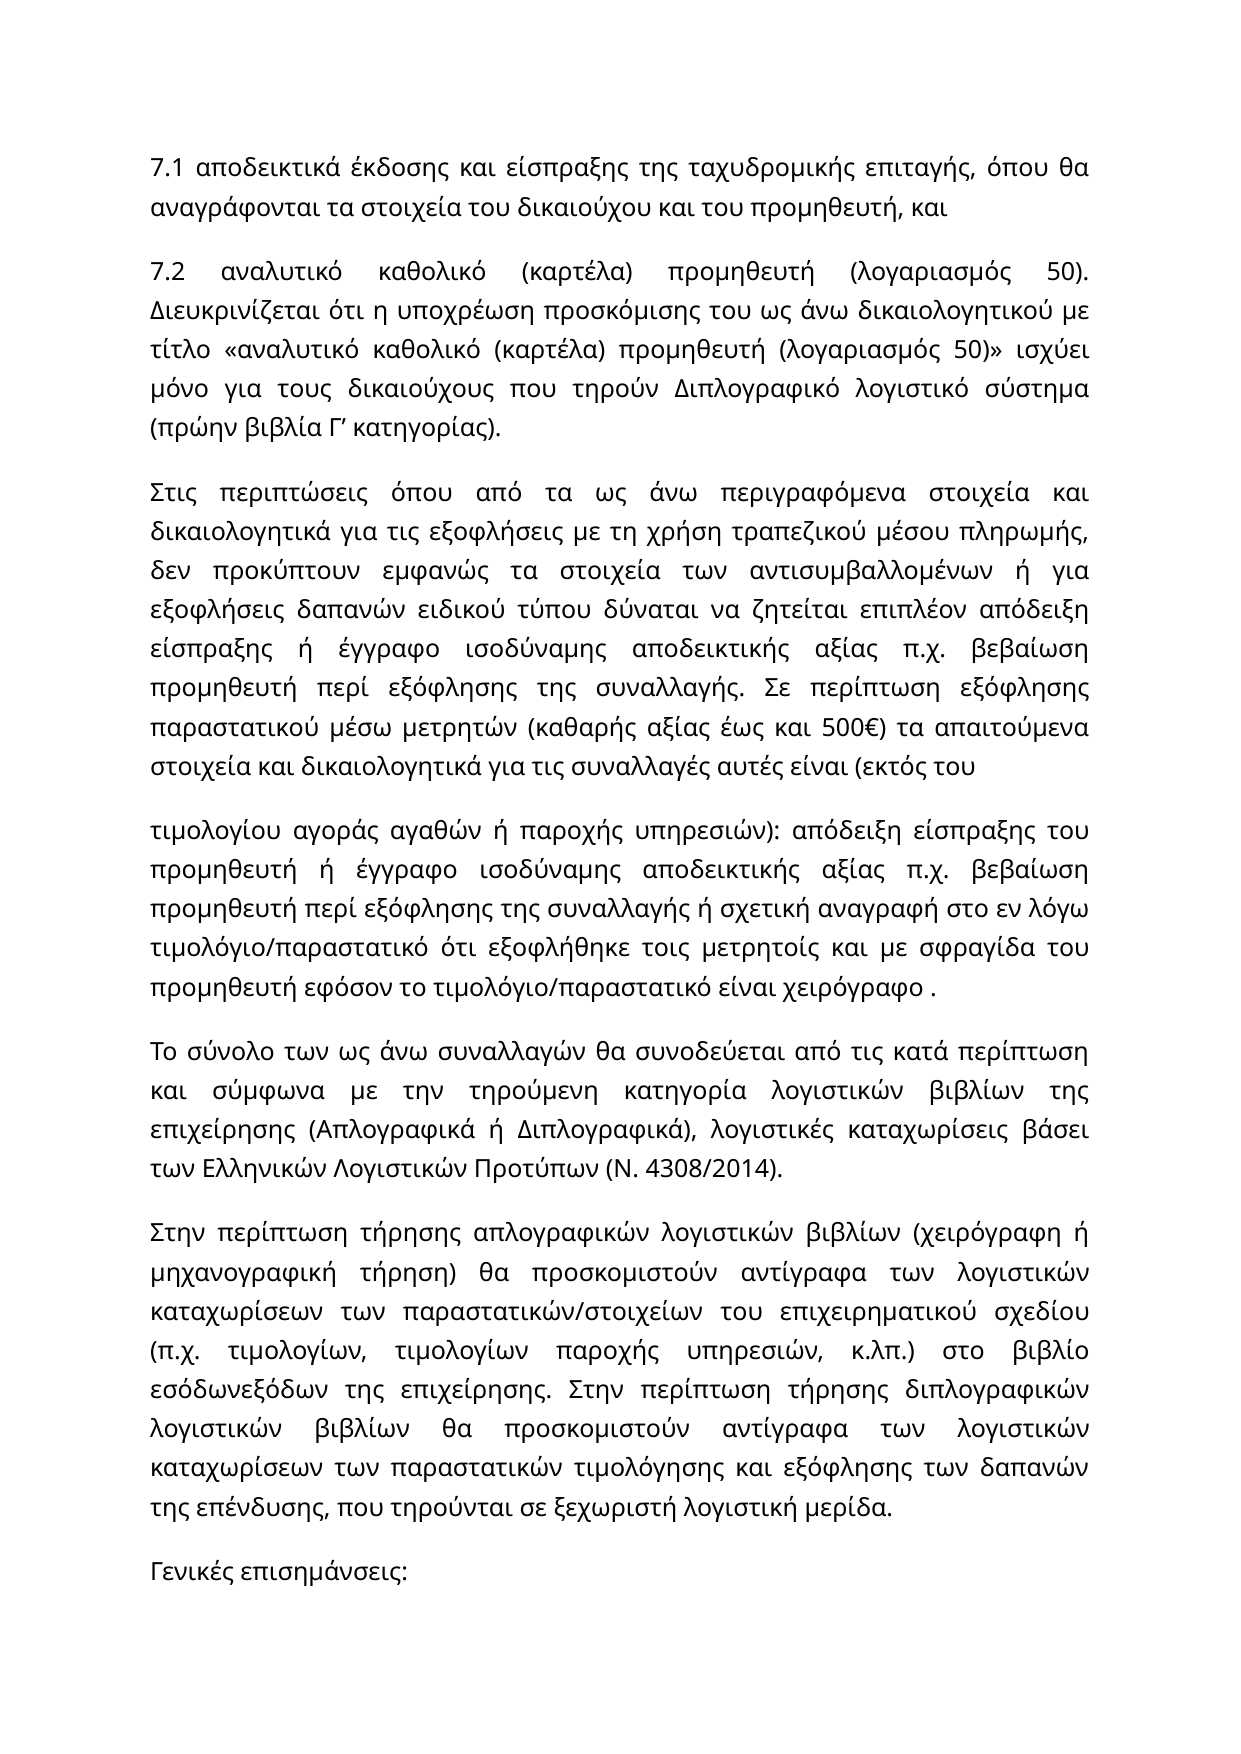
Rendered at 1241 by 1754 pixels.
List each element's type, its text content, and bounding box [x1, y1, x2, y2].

text Το σύνολο των ως άνω συναλλαγών θα συνοδεύεται από τις κατά περίπτωση και σύμφωνα με την τηρούμενη κατηγορία λογιστικών βιβλίων της επιχείρησης (Απλογραφικά ή Διπλογραφικά), λογιστικές καταχωρίσεις βάσει των Ελληνικών Λογιστικών Προτύπων (Ν. 4308/2014). [150, 1033, 1090, 1185]
text 7.1 αποδεικτικά έκδοσης και είσπραξης της ταχυδρομικής επιταγής, όπου θα αναγράφονται τα στοιχεία του δικαιούχου και του προμηθευτή, και [150, 150, 1090, 223]
text Γενικές επισημάνσεις: [150, 1553, 1090, 1587]
text 7.2 αναλυτικό καθολικό (καρτέλα) προμηθευτή (λογαριασμός 50). Διευκρινίζεται ότι η υποχρέωση προσκόμισης του ως άνω δικαιολογητικού με τίτλο «αναλυτικό καθολικό (καρτέλα) προμηθευτή (λογαριασμός 50)» ισχύει μόνο για τους δικαιούχους που τηρούν Διπλογραφικό λογιστικό σύστημα (πρώην βιβλία Γ’ κατηγορίας). [150, 253, 1090, 444]
text τιμολογίου αγοράς αγαθών ή παροχής υπηρεσιών): απόδειξη είσπραξης του προμηθευτή ή έγγραφο ισοδύναμης αποδεικτικής αξίας π.χ. βεβαίωση προμηθευτή περί εξόφλησης της συναλλαγής ή σχετική αναγραφή στο εν λόγω τιμολόγιο/παραστατικό ότι εξοφλήθηκε τοις μετρητοίς και με σφραγίδα του προμηθευτή εφόσον το τιμολόγιο/παραστατικό είναι χειρόγραφο . [150, 812, 1090, 1003]
text Στις περιπτώσεις όπου από τα ως άνω περιγραφόμενα στοιχεία και δικαιολογητικά για τις εξοφλήσεις με τη χρήση τραπεζικού μέσου πληρωμής, δεν προκύπτουν εμφανώς τα στοιχεία των αντισυμβαλλομένων ή για εξοφλήσεις δαπανών ειδικού τύπου δύναται να ζητείται επιπλέον απόδειξη είσπραξης ή έγγραφο ισοδύναμης αποδεικτικής αξίας π.χ. βεβαίωση προμηθευτή περί εξόφλησης της συναλλαγής. Σε περίπτωση εξόφλησης παραστατικού μέσω μετρητών (καθαρής αξίας έως και 500€) τα απαιτούμενα στοιχεία και δικαιολογητικά για τις συναλλαγές αυτές είναι (εκτός του [150, 474, 1090, 782]
text Στην περίπτωση τήρησης απλογραφικών λογιστικών βιβλίων (χειρόγραφη ή μηχανογραφική τήρηση) θα προσκομιστούν αντίγραφα των λογιστικών καταχωρίσεων των παραστατικών/στοιχείων του επιχειρηματικού σχεδίου (π.χ. τιμολογίων, τιμολογίων παροχής υπηρεσιών, κ.λπ.) στο βιβλίο εσόδωνεξόδων της επιχείρησης. Στην περίπτωση τήρησης διπλογραφικών λογιστικών βιβλίων θα προσκομιστούν αντίγραφα των λογιστικών καταχωρίσεων των παραστατικών τιμολόγησης και εξόφλησης των δαπανών της επένδυσης, που τηρούνται σε ξεχωριστή λογιστική μερίδα. [150, 1215, 1090, 1523]
